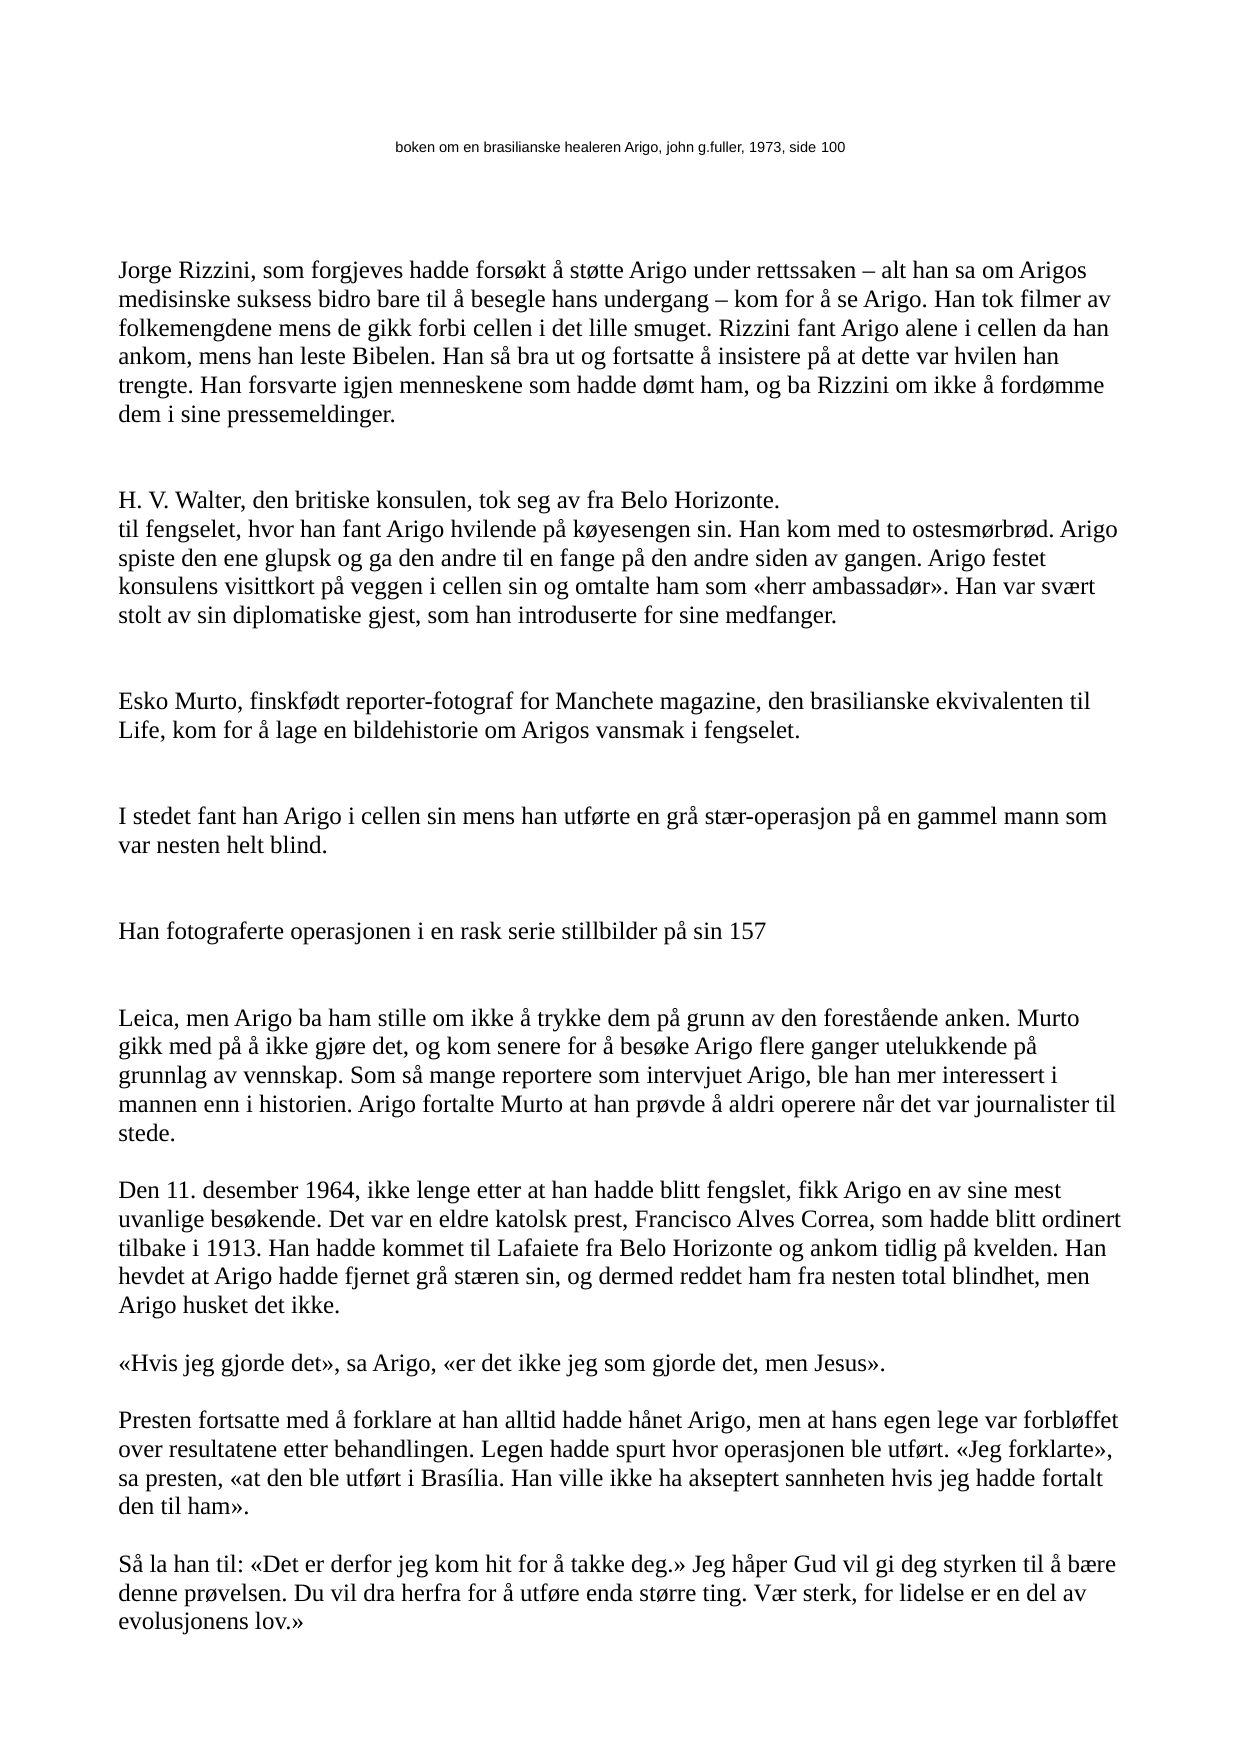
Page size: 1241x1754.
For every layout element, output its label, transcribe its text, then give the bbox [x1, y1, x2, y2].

text «Hvis jeg gjorde det», sa Arigo, «er det ikke jeg som gjorde det, men Jesus». [118, 1348, 1122, 1376]
text H. V. Walter, den britiske konsulen, tok seg av fra Belo Horizonte. [118, 485, 1122, 514]
text Leica, men Arigo ba ham stille om ikke å trykke dem på grunn av den forestående anken. Murto gikk med på å ikke gjøre det, og kom senere for å besøke Arigo flere ganger utelukkende på grunnlag av vennskap. Som så mange reportere som intervjuet Arigo, ble han mer interessert i mannen enn i historien. Arigo fortalte Murto at han prøvde å aldri operere når det var journalister til stede. [118, 1003, 1122, 1146]
text til fengselet, hvor han fant Arigo hvilende på køyesengen sin. Han kom med to ostesmørbrød. Arigo spiste den ene glupsk og ga den andre til en fange på den andre siden av gangen. Arigo festet konsulens visittkort på veggen i cellen sin og omtalte ham som «herr ambassadør». Han var svært stolt av sin diplomatiske gjest, som han introduserte for sine medfanger. [118, 514, 1122, 629]
text I stedet fant han Arigo i cellen sin mens han utførte en grå stær-operasjon på en gammel mann som var nesten helt blind. [118, 801, 1122, 859]
text Esko Murto, finskfødt reporter-fotograf for Manchete magazine, den brasilianske ekvivalenten til Life, kom for å lage en bildehistorie om Arigos vansmak i fengselet. [118, 686, 1122, 744]
text Jorge Rizzini, som forgjeves hadde forsøkt å støtte Arigo under rettssaken – alt han sa om Arigos medisinske suksess bidro bare til å besegle hans undergang – kom for å se Arigo. Han tok filmer av folkemengdene mens de gikk forbi cellen i det lille smuget. Rizzini fant Arigo alene i cellen da han ankom, mens han leste Bibelen. Han så bra ut og fortsatte å insistere på at dette var hvilen han trengte. Han forsvarte igjen menneskene som hadde dømt ham, og ba Rizzini om ikke å fordømme dem i sine pressemeldinger. [118, 255, 1122, 428]
text Han fotograferte operasjonen i en rask serie stillbilder på sin 157 [118, 916, 1122, 945]
text Den 11. desember 1964, ikke lenge etter at han hadde blitt fengslet, fikk Arigo en av sine mest uvanlige besøkende. Det var en eldre katolsk prest, Francisco Alves Correa, som hadde blitt ordinert tilbake i 1913. Han hadde kommet til Lafaiete fra Belo Horizonte og ankom tidlig på kvelden. Han hevdet at Arigo hadde fjernet grå stæren sin, og dermed reddet ham fra nesten total blindhet, men Arigo husket det ikke. [118, 1175, 1122, 1319]
text Så la han til: «Det er derfor jeg kom hit for å takke deg.» Jeg håper Gud vil gi deg styrken til å bære denne prøvelsen. Du vil dra herfra for å utføre enda større ting. Vær sterk, for lidelse er en del av evolusjonens lov.» [118, 1549, 1122, 1635]
text Presten fortsatte med å forklare at han alltid hadde hånet Arigo, men at hans egen lege var forbløffet over resultatene etter behandlingen. Legen hadde spurt hvor operasjonen ble utført. «Jeg forklarte», sa presten, «at den ble utført i Brasília. Han ville ikke ha akseptert sannheten hvis jeg hadde fortalt den til ham». [118, 1405, 1122, 1520]
